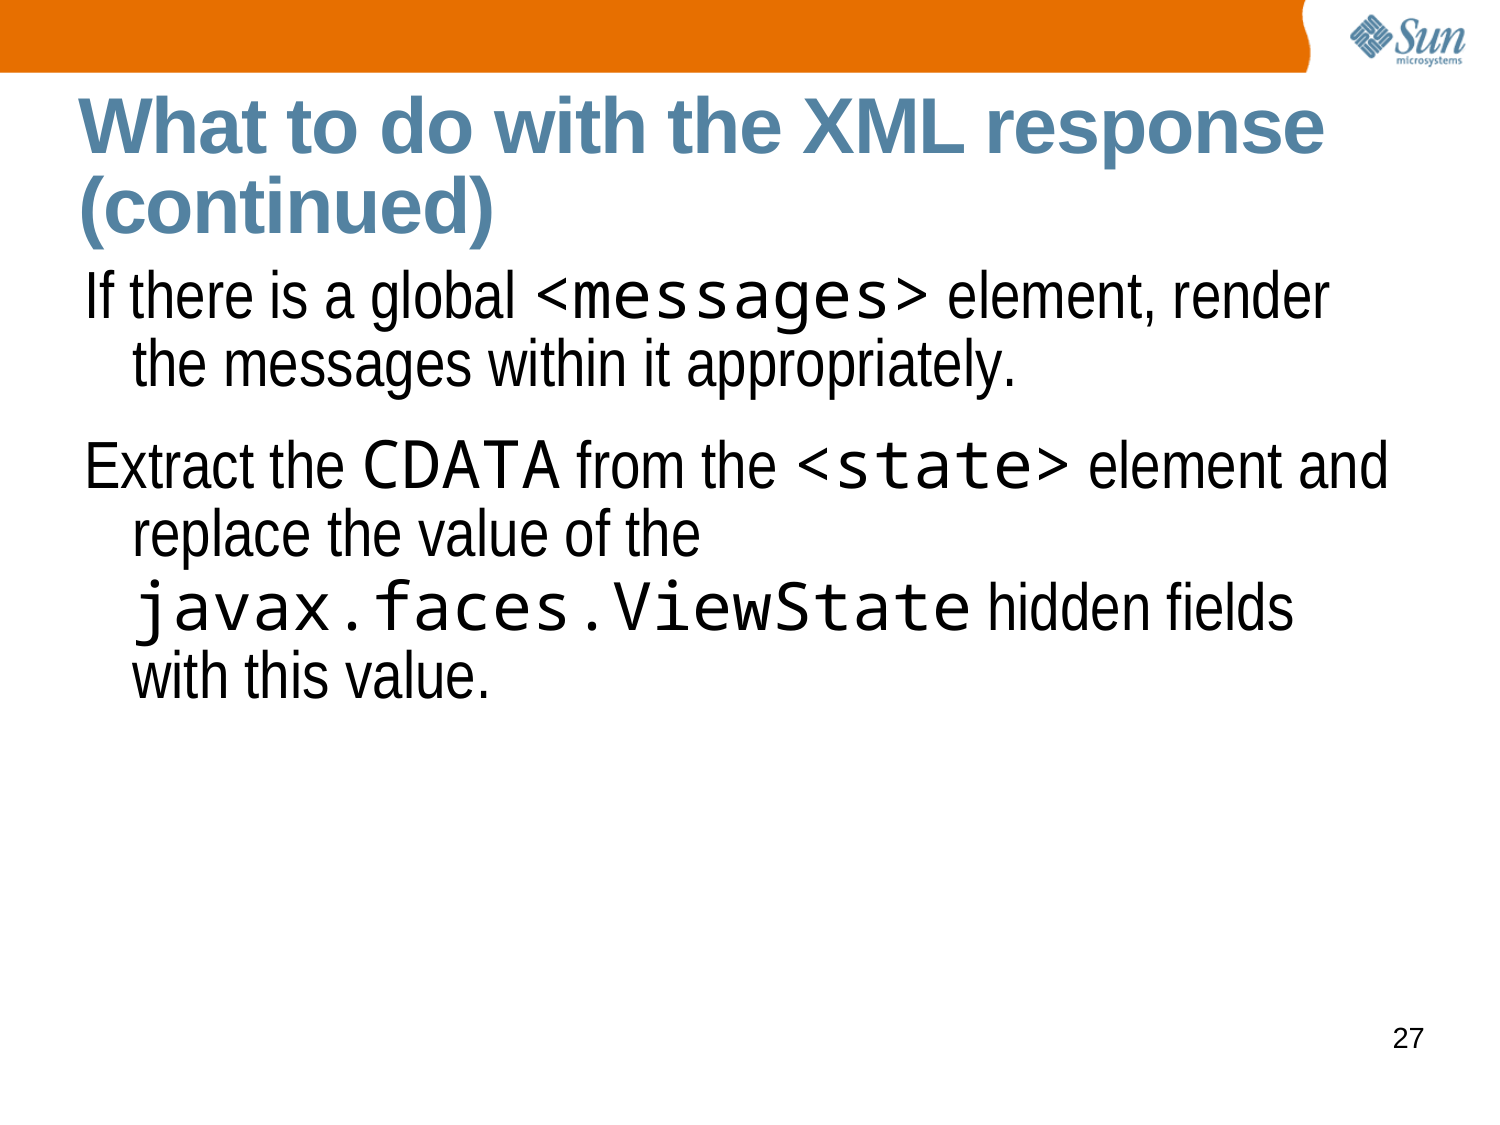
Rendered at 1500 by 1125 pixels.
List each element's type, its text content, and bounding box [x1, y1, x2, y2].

title What to do with the XML response (continued) [78, 89, 1441, 259]
list If there is a global <messages> element, render the messages within it appropriately. Extract the CDATA from the <state> element and replace the value of the javax.faces.ViewState hidden fields with this value. [64, 257, 1402, 1017]
picture [0, 0, 1500, 75]
